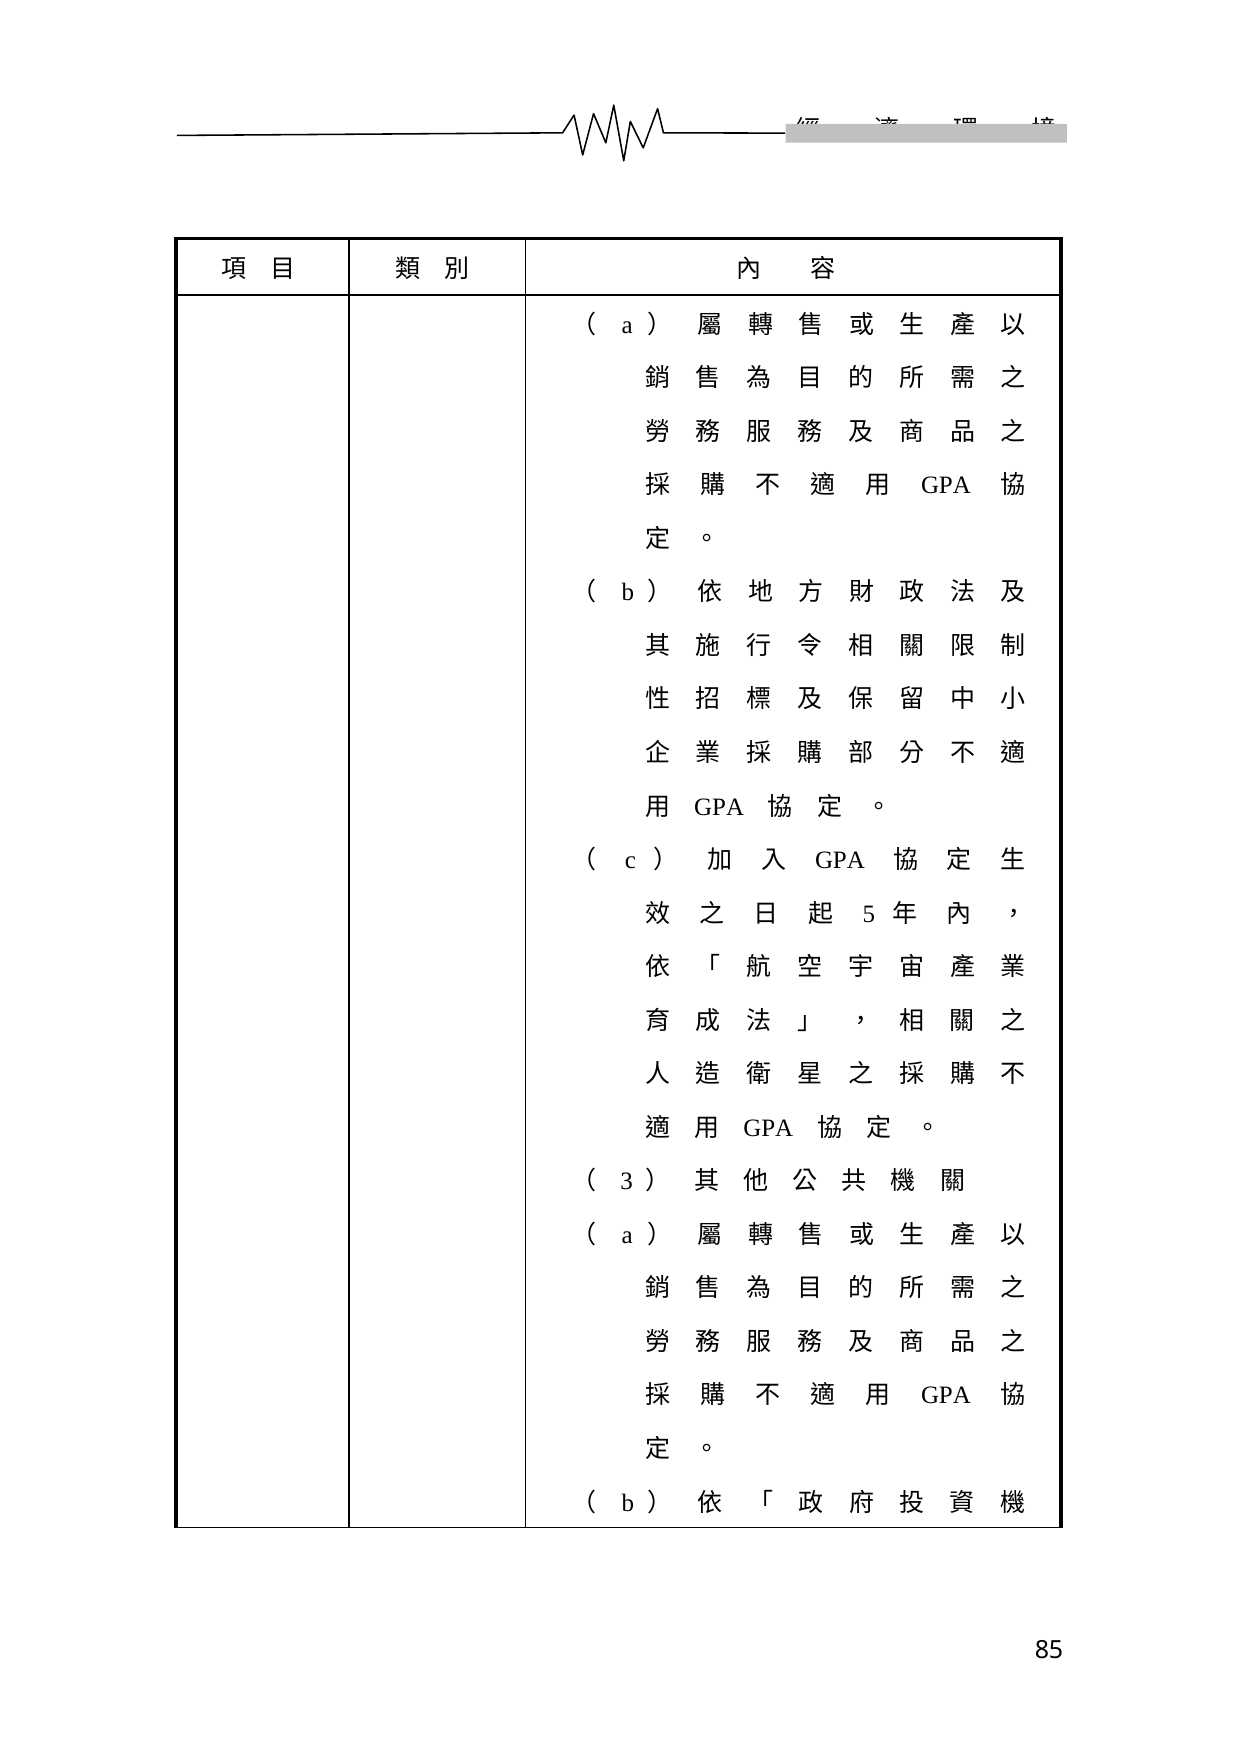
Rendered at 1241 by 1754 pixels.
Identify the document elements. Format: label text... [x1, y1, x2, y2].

table_cell [178, 296, 348, 1527]
table_header 類別 [350, 240, 525, 294]
table_cell [350, 296, 525, 1527]
table_cell （a）屬轉售或生產以銷售為目的所需之勞務服務及商品之採購不適用GPA協定。 （b）依地方財政法及其施行令相關限制性招標及保留中小企業採購部分不適用GPA協定。 （c）加入GPA協定生效之日起5年內，依「航空宇宙產業育成法」，相關之人造衛星之採購不適用GPA協定。 （3）其他公共機關 （a）屬轉售或生產以銷售為目的所需之勞務服務及商品之採購不適用GPA協定。 （b）依「政府投資機 [526, 296, 1059, 1527]
table_header 項目 [178, 240, 348, 294]
table_header 內 容 [526, 240, 1059, 294]
